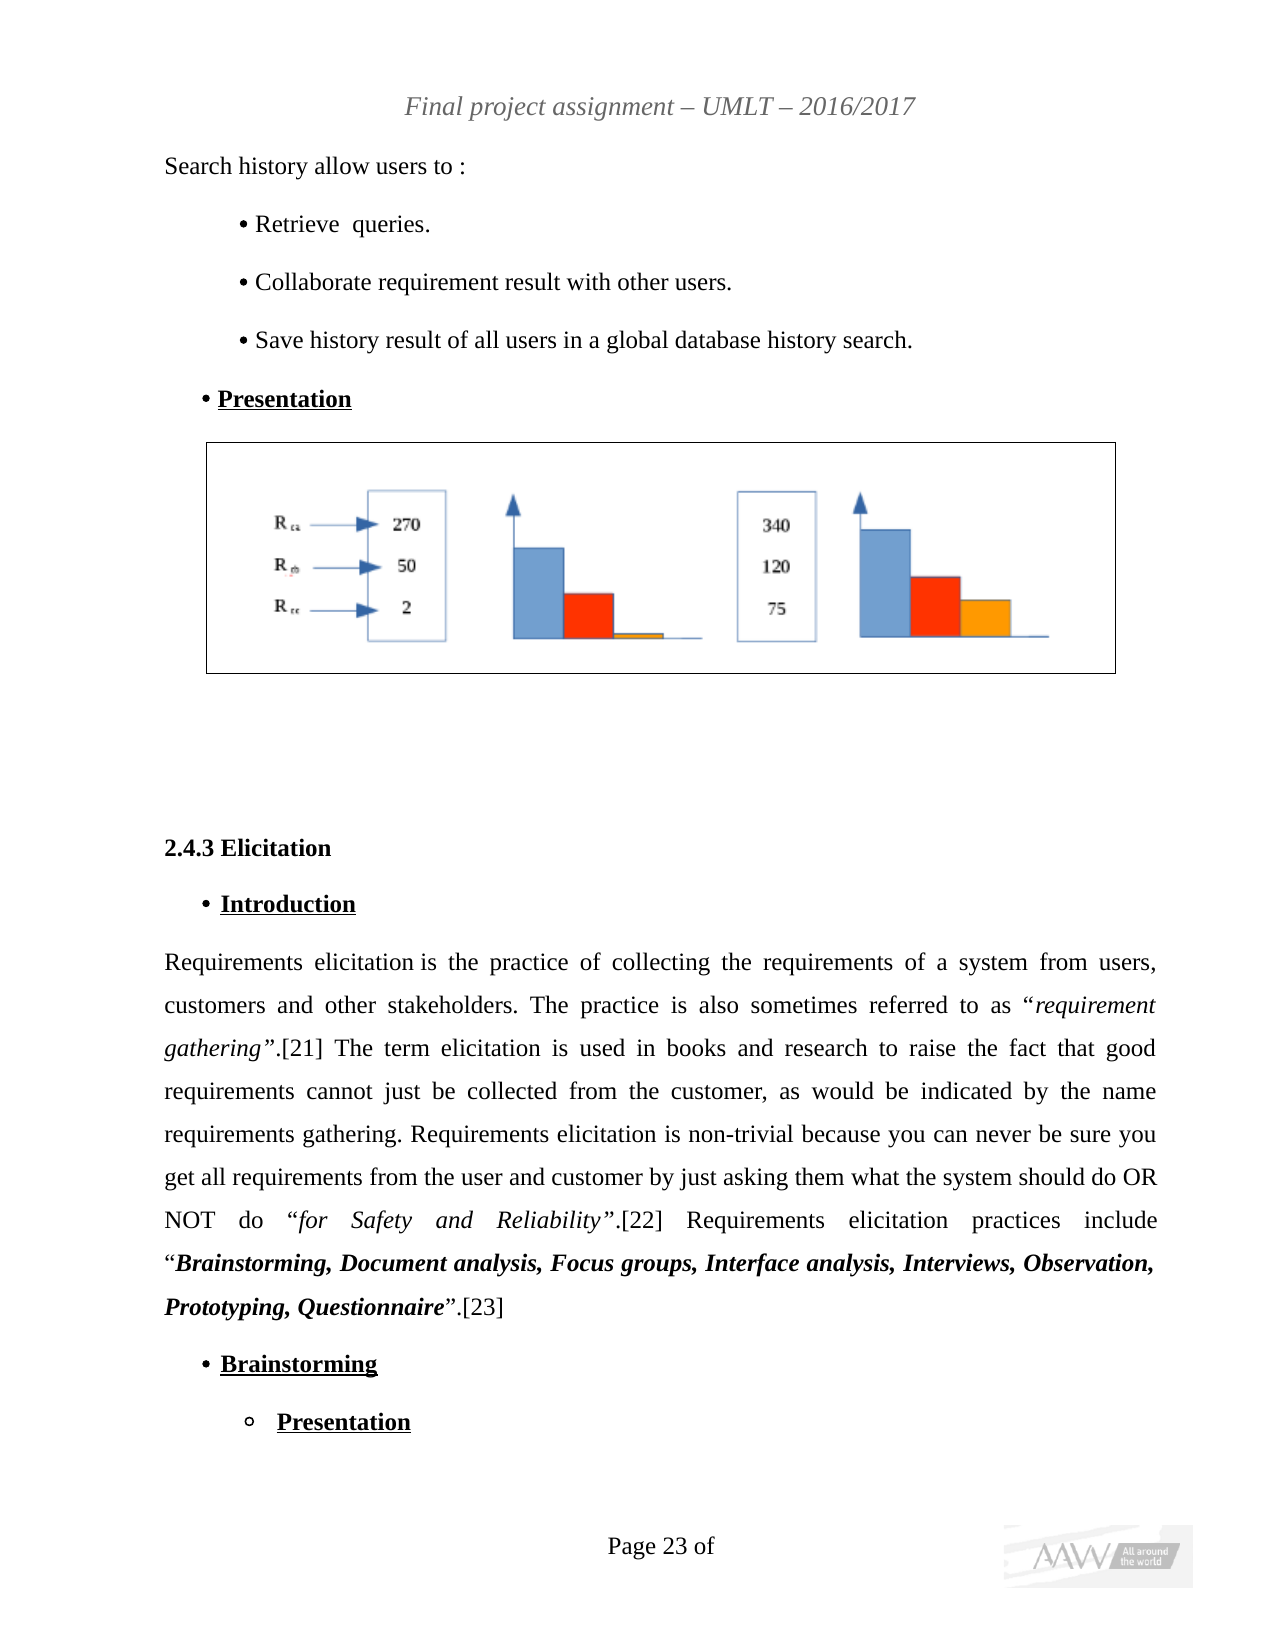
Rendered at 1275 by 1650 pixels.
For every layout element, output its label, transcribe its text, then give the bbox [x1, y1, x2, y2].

text Requirements elicitation is the practice of collecting the requirements of a system from users, customers and other stakeholders. The practice is also sometimes referred to as “requirement gathering”.[21] The term elicitation is used in books and research to raise the fact that good requirements cannot just be collected from the customer, as would be indicated by the name requirements gathering. Requirements elicitation is non-trivial because you can never be sure you get all requirements from the user and customer by just asking them what the system should do OR NOT do “for Safety and Reliability”.[22] Requirements elicitation practices include “Brainstorming, Document analysis, Focus groups, Interface analysis, Interviews, Observation, Prototyping, Questionnaire”.[23] [164, 947, 1158, 1320]
list Introduction [202, 889, 1158, 918]
list Brainstorming [202, 1349, 1158, 1378]
picture [1003, 1525, 1193, 1588]
text Search history allow users to : [164, 151, 1158, 180]
subtitle 2.4.3 Elicitation [164, 833, 1158, 862]
list Presentation [202, 384, 1158, 412]
picture [209, 444, 1113, 670]
list Presentation [239, 1407, 1158, 1436]
list Save history result of all users in a global database history search. [239, 326, 1158, 354]
list Retrieve queries. [239, 209, 1158, 238]
list Collaborate requirement result with other users. [239, 267, 1158, 296]
